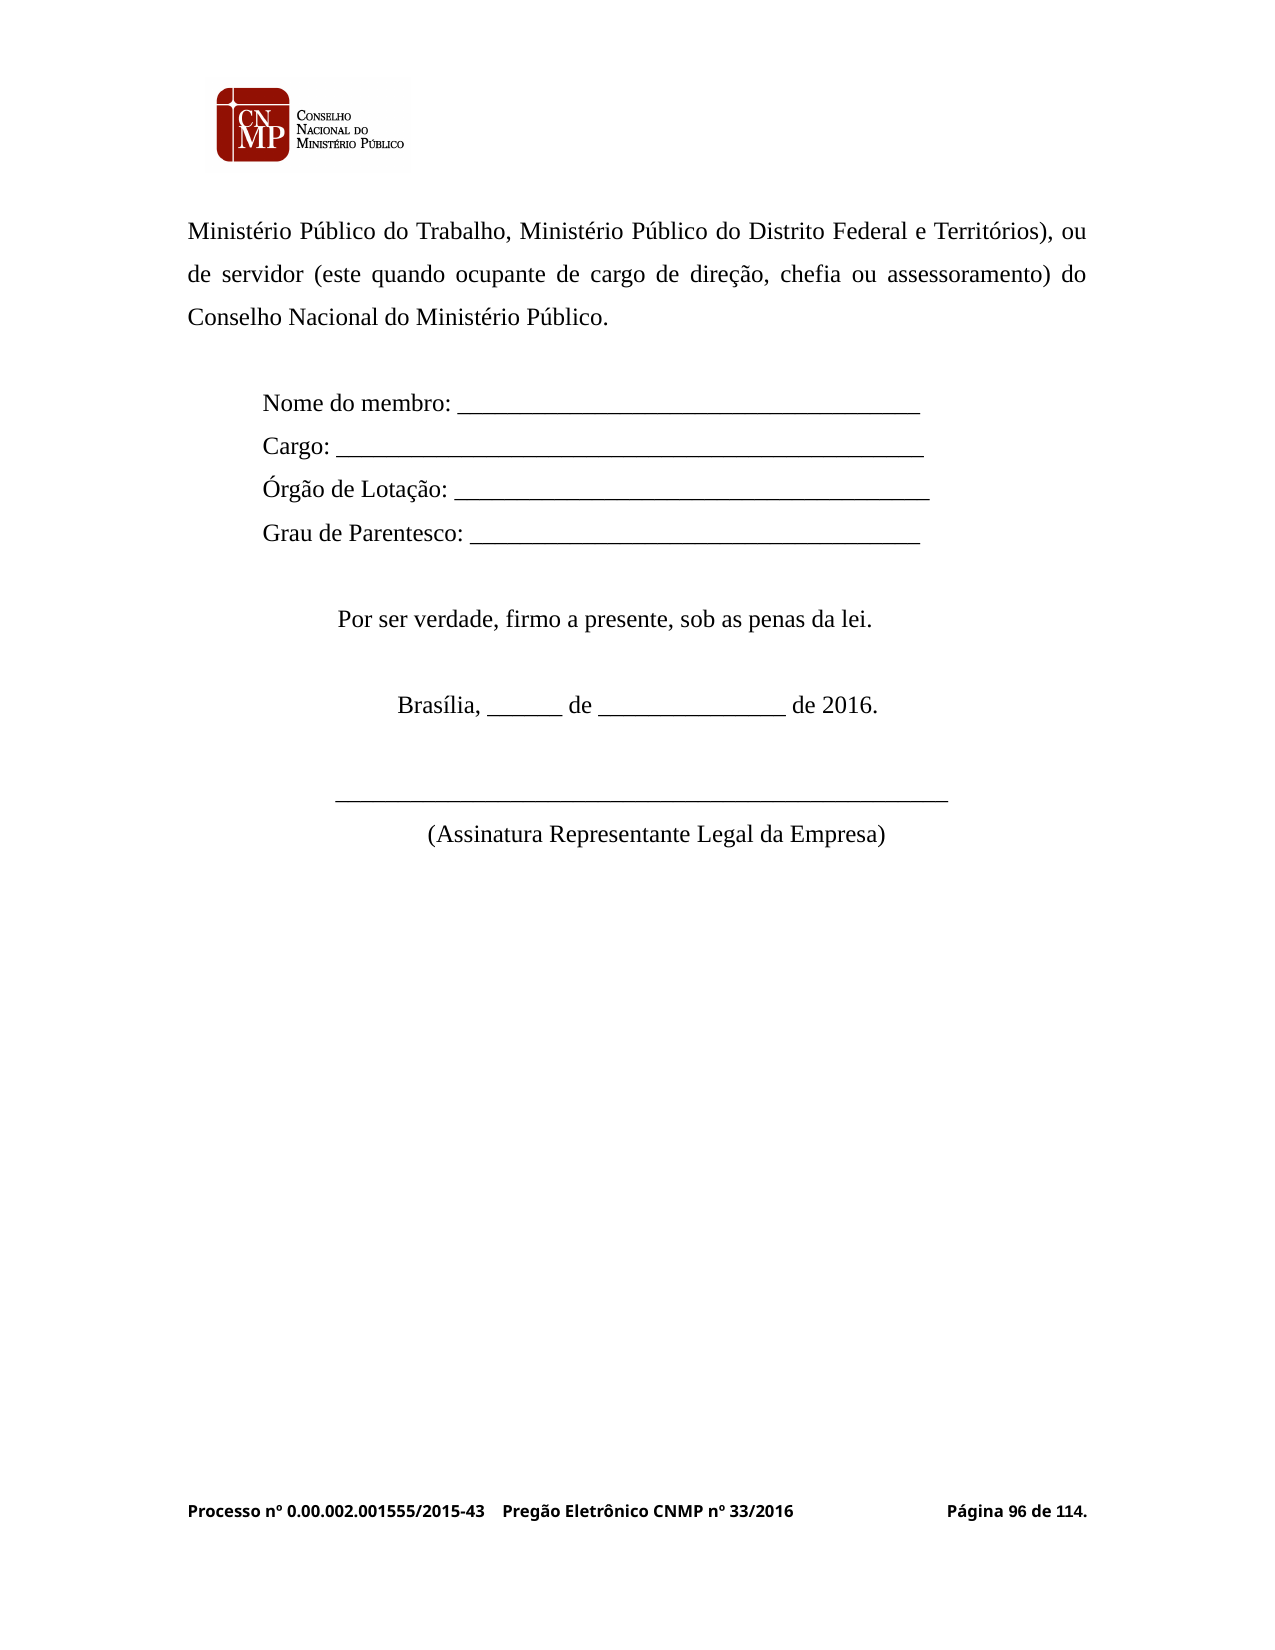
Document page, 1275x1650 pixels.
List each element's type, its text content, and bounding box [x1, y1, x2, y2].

text Por ser verdade, firmo a presente, sob as penas da lei. [187, 604, 1087, 633]
text (Assinatura Representante Legal da Empresa) [225, 819, 1087, 848]
text Brasília, ______ de _______________ de 2016. [187, 690, 1087, 719]
text Nome do membro: _____________________________________ [187, 388, 1087, 417]
text Cargo: _______________________________________________ [187, 431, 1087, 460]
picture [204, 77, 412, 173]
text Ministério Público do Trabalho, Ministério Público do Distrito Federal e Territórios), ou de servidor (este quando ocupante de cargo de direção, chefia ou assessoramento) do Conselho Nacional do Ministério Público. [187, 216, 1087, 331]
text Órgão de Lotação: ______________________________________ [187, 474, 1087, 503]
text Grau de Parentesco: ____________________________________ [187, 518, 1087, 546]
text _________________________________________________ [187, 776, 1089, 805]
